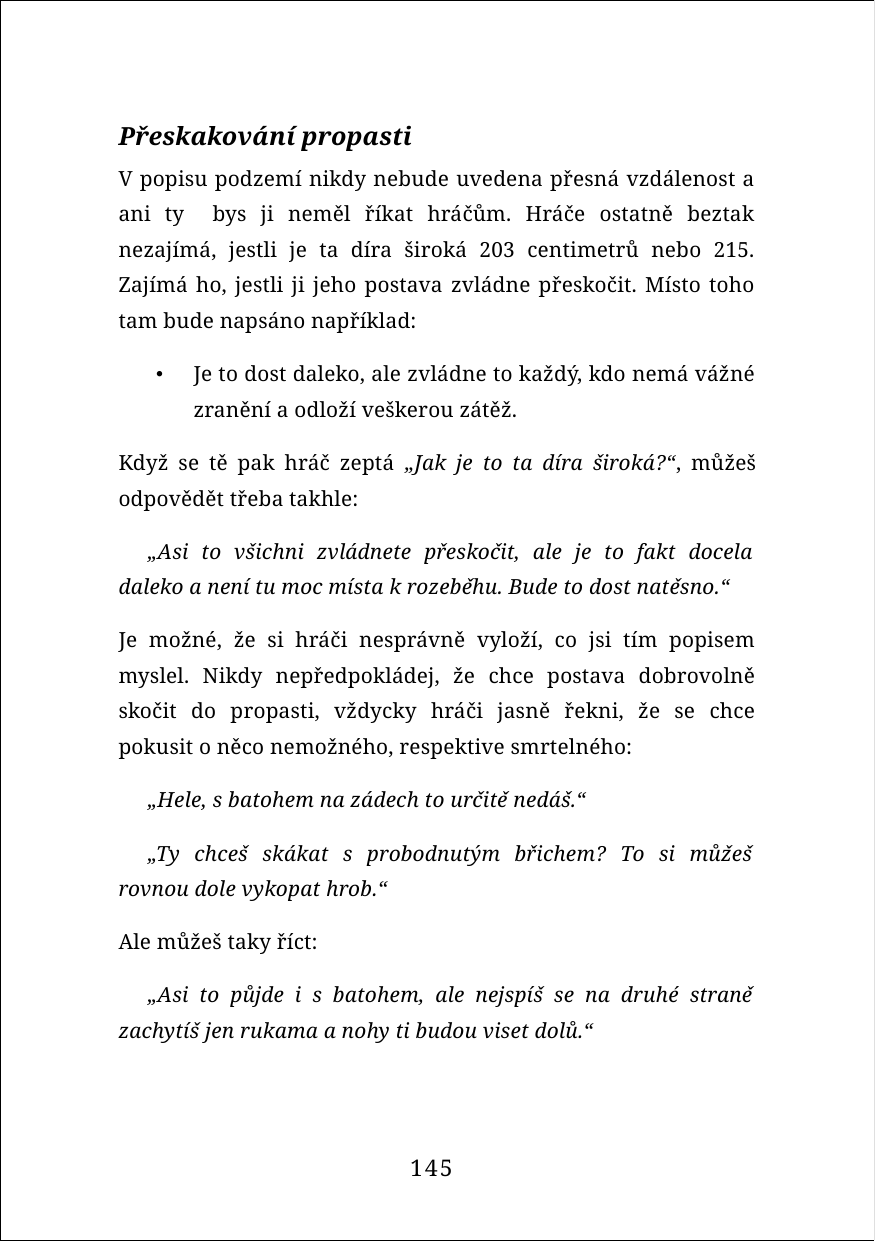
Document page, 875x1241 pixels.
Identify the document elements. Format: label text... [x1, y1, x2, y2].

text „Asi to všichni zvládnete přeskočit, ale je to fakt docela daleko a není tu moc místa k rozeběhu. Bude to dost natěsno.“ [118, 537, 756, 601]
text Je možné, že si hráči nesprávně vyloží, co jsi tím popisem myslel. Nikdy nepředpokládej, že chce postava dobrovolně skočit do propasti, vždycky hráči jasně řekni, že se chce pokusit o něco nemožného, respektive smrtelného: [118, 626, 756, 761]
text V popisu podzemí nikdy nebude uvedena přesná vzdálenost a ani ty bys ji neměl říkat hráčům. Hráče ostatně beztak nezajímá, jestli je ta díra široká 203 centimetrů nebo 215. Zajímá ho, jestli ji jeho postava zvládne přeskočit. Místo toho tam bude napsáno například: [118, 164, 756, 334]
list Je to dost daleko, ale zvládne to každý, kdo nemá vážné zranění a odloží veškerou zátěž. [156, 359, 756, 423]
text „Hele, s batohem na zádech to určitě nedáš.“ [118, 785, 756, 814]
text Ale můžeš taky říct: [118, 927, 756, 956]
text „Asi to půjde i s batohem, ale nejspíš se na druhé straně zachytíš jen rukama a nohy ti budou viset dolů.“ [118, 981, 756, 1044]
subtitle Přeskakování propasti [118, 118, 756, 152]
text Když se tě pak hráč zeptá „Jak je to ta díra široká?“, můžeš odpovědět třeba takhle: [118, 448, 756, 512]
text „Ty chceš skákat s probodnutým břichem? To si můžeš rovnou dole vykopat hrob.“ [118, 839, 756, 903]
